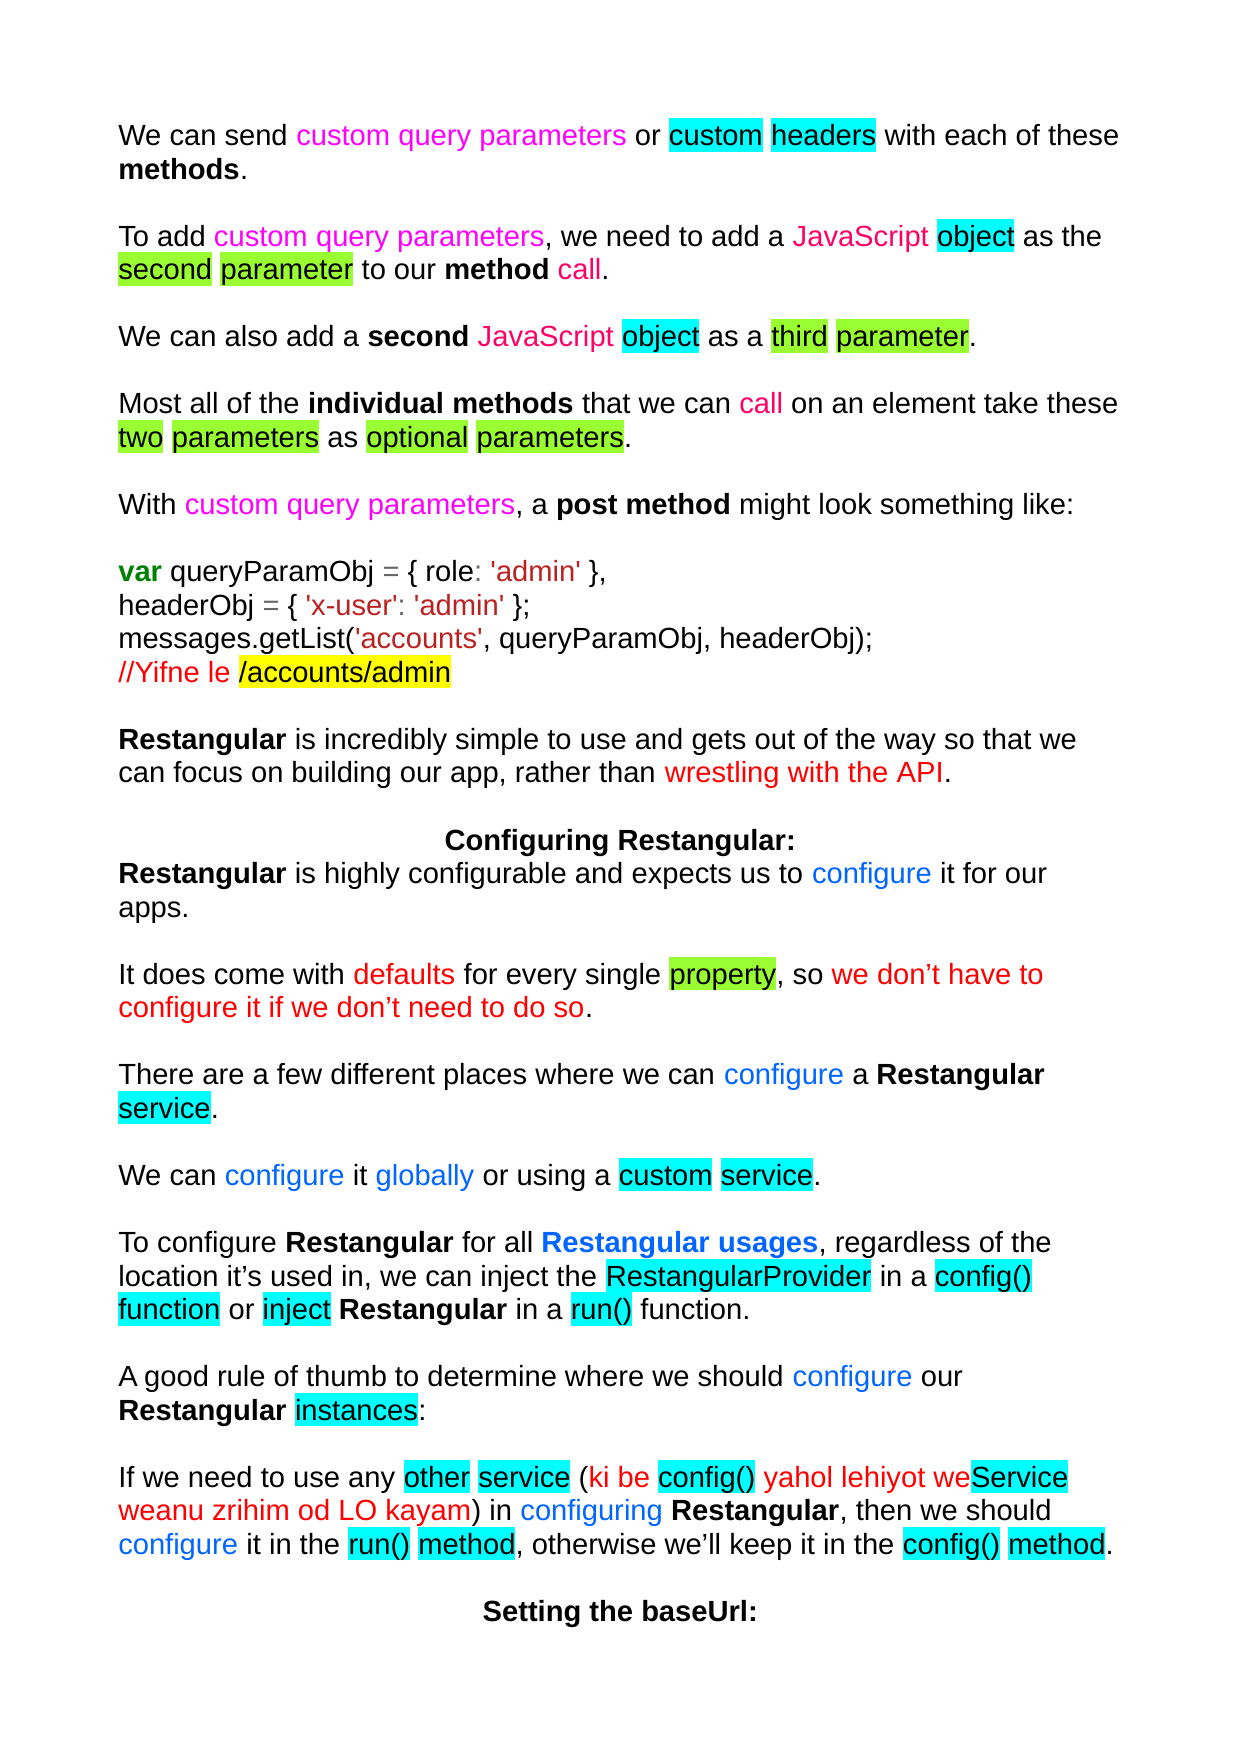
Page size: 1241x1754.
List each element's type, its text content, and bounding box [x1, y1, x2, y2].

text Restangular is highly configurable and expects us to configure it for our apps. [118, 856, 1122, 923]
text We can also add a second JavaScript object as a third parameter. [118, 319, 1122, 353]
text Most all of the individual methods that we can call on an element take these two parameters as optional parameters. [118, 386, 1122, 453]
text There are a few different places where we can configure a Restangular service. [118, 1057, 1122, 1124]
text To add custom query parameters, we need to add a JavaScript object as the second parameter to our method call. [118, 219, 1122, 286]
text Setting the baseUrl: [118, 1594, 1122, 1627]
text Restangular is incredibly simple to use and gets out of the way so that we can focus on building our app, rather than wrestling with the API. [118, 722, 1122, 789]
text messages.getList('accounts', queryParamObj, headerObj); [118, 621, 1122, 655]
text var queryParamObj = { role: 'admin' }, [118, 554, 1122, 588]
text Configuring Restangular: [118, 822, 1122, 856]
text We can send custom query parameters or custom headers with each of these methods. [118, 118, 1122, 185]
text headerObj = { 'x-user': 'admin' }; [118, 588, 1122, 621]
text If we need to use any other service (ki be config() yahol lehiyot weService weanu zrihim od LO kayam) in configuring Restangular, then we should configure it in the run() method, otherwise we’ll keep it in the config() method. [118, 1460, 1122, 1560]
text //Yifne le /accounts/admin [118, 655, 1122, 688]
text It does come with defaults for every single property, so we don’t have to configure it if we don’t need to do so. [118, 957, 1122, 1024]
text A good rule of thumb to determine where we should configure our Restangular instances: [118, 1359, 1122, 1426]
text With custom query parameters, a post method might look something like: [118, 487, 1122, 521]
text To configure Restangular for all Restangular usages, regardless of the location it’s used in, we can inject the RestangularProvider in a config() function or inject Restangular in a run() function. [118, 1225, 1122, 1326]
text We can configure it globally or using a custom service. [118, 1158, 1122, 1191]
